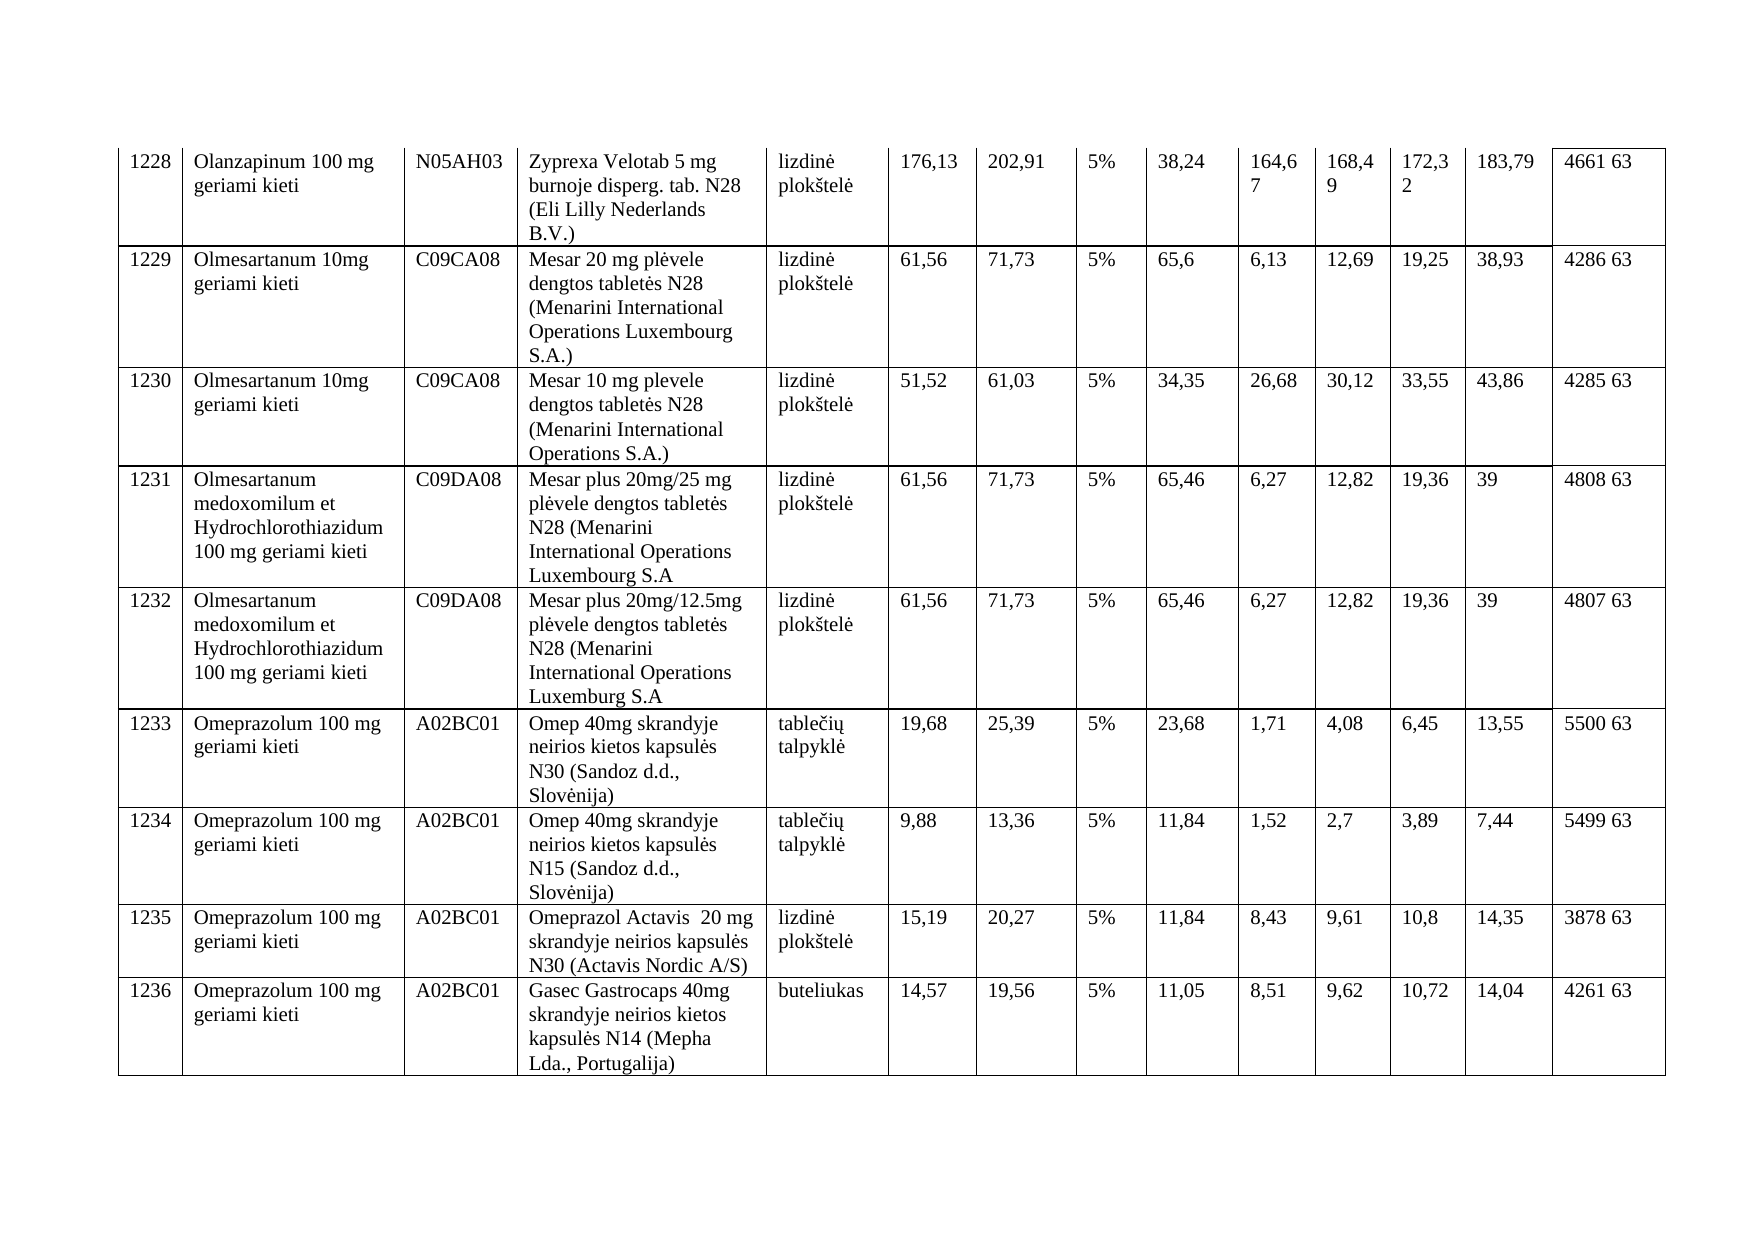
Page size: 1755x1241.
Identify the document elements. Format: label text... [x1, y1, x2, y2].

table_cell 4261 63 [1553, 978, 1665, 1074]
table_cell Olmesartanum medoxomilum et Hydrochlorothiazidum 100 mg geriami kieti [183, 467, 404, 587]
table_cell 61,56 [889, 247, 976, 367]
table_cell A02BC01 [405, 978, 517, 1074]
table_cell Omep 40mg skrandyje neirios kietos kapsulės N15 (Sandoz d.d., Slovėnija) [518, 808, 766, 904]
table_cell C09DA08 [405, 588, 517, 708]
table_cell 5% [1077, 905, 1146, 977]
table_cell 5% [1077, 467, 1146, 587]
table_cell 71,73 [977, 247, 1076, 367]
table_cell 164,67 [1239, 148, 1315, 245]
table_cell 5% [1077, 148, 1146, 245]
table_cell 19,25 [1391, 247, 1465, 367]
table_cell 19,36 [1391, 588, 1465, 708]
table_cell 4807 63 [1553, 588, 1665, 708]
table_cell Mesar 20 mg plėvele dengtos tabletės N28 (Menarini International Operations Luxembourg S.A.) [518, 247, 766, 367]
table_cell 1,71 [1239, 710, 1315, 807]
table_cell 65,46 [1147, 467, 1238, 587]
table_cell 33,55 [1391, 368, 1465, 464]
table_cell Omep 40mg skrandyje neirios kietos kapsulės N30 (Sandoz d.d., Slovėnija) [518, 710, 766, 807]
table_cell 1234 [119, 808, 182, 904]
table_cell 5% [1077, 247, 1146, 367]
table_cell 1231 [119, 467, 182, 587]
table_cell 4808 63 [1553, 466, 1665, 587]
table_cell Mesar plus 20mg/12.5mg plėvele dengtos tabletės N28 (Menarini International Operations Luxemburg S.A [518, 588, 766, 708]
table_cell 5% [1077, 808, 1146, 904]
table_cell 51,52 [889, 368, 976, 464]
table_cell C09CA08 [405, 247, 517, 367]
table_cell 10,72 [1391, 978, 1465, 1074]
table_cell 9,61 [1316, 905, 1390, 977]
table_cell 10,8 [1391, 905, 1465, 977]
table_cell 14,35 [1466, 905, 1552, 977]
table_cell 3,89 [1391, 808, 1465, 904]
table_cell tablečių talpyklė [767, 710, 888, 807]
table_cell 6,45 [1391, 710, 1465, 807]
table_cell 25,39 [977, 710, 1076, 807]
table_cell 1229 [119, 247, 182, 367]
table_cell Omeprazolum 100 mg geriami kieti [183, 808, 404, 904]
table_cell 176,13 [889, 148, 976, 245]
table_cell Olmesartanum 10mg geriami kieti [183, 247, 404, 367]
table_cell lizdinė plokštelė [767, 588, 888, 708]
table_cell Omeprazolum 100 mg geriami kieti [183, 710, 404, 807]
table_cell 71,73 [977, 467, 1076, 587]
table_cell Omeprazolum 100 mg geriami kieti [183, 905, 404, 977]
table_cell 1230 [119, 368, 182, 464]
table_cell 13,36 [977, 808, 1076, 904]
table_cell 12,82 [1316, 467, 1390, 587]
table_cell lizdinė plokštelė [767, 467, 888, 587]
table_cell 183,79 [1466, 148, 1552, 245]
table_cell 30,12 [1316, 368, 1390, 464]
table_cell 4285 63 [1553, 368, 1665, 464]
table_cell A02BC01 [405, 905, 517, 977]
table_cell C09DA08 [405, 467, 517, 587]
table_cell C09CA08 [405, 368, 517, 464]
table_cell 19,36 [1391, 467, 1465, 587]
table_cell 4661 63 [1553, 149, 1665, 245]
table_cell lizdinė plokštelė [767, 148, 888, 245]
table_cell buteliukas [767, 978, 888, 1074]
table_cell Zyprexa Velotab 5 mg burnoje disperg. tab. N28 (Eli Lilly Nederlands B.V.) [518, 148, 766, 245]
table_cell Mesar 10 mg plevele dengtos tabletės N28 (Menarini International Operations S.A.) [518, 368, 766, 464]
table_cell 65,46 [1147, 588, 1238, 708]
table_cell 4,08 [1316, 710, 1390, 807]
table_cell 6,27 [1239, 467, 1315, 587]
table_cell 61,03 [977, 368, 1076, 464]
table_cell 71,73 [977, 588, 1076, 708]
table_cell 20,27 [977, 905, 1076, 977]
table_cell 1233 [119, 710, 182, 807]
table_cell 9,62 [1316, 978, 1390, 1074]
table_cell 38,24 [1147, 148, 1238, 245]
table_cell 12,69 [1316, 247, 1390, 367]
table_cell 172,32 [1391, 148, 1465, 245]
table_cell lizdinė plokštelė [767, 247, 888, 367]
table_cell 7,44 [1466, 808, 1552, 904]
table_cell Gasec Gastrocaps 40mg skrandyje neirios kietos kapsulės N14 (Mepha Lda., Portugalija) [518, 978, 766, 1074]
table_cell 1232 [119, 588, 182, 708]
table_cell 11,84 [1147, 808, 1238, 904]
table_cell 6,13 [1239, 247, 1315, 367]
table_cell 14,57 [889, 978, 976, 1074]
table_cell 13,55 [1466, 710, 1552, 807]
table_cell 4286 63 [1553, 246, 1665, 367]
table_cell 39 [1466, 467, 1552, 587]
table_cell 5% [1077, 588, 1146, 708]
table_cell 5499 63 [1553, 808, 1665, 904]
table_cell 34,35 [1147, 368, 1238, 464]
table_cell tablečių talpyklė [767, 808, 888, 904]
table_cell 26,68 [1239, 368, 1315, 464]
table_cell lizdinė plokštelė [767, 905, 888, 977]
table_cell 168,49 [1316, 148, 1390, 245]
table_cell 202,91 [977, 148, 1076, 245]
table_cell Mesar plus 20mg/25 mg plėvele dengtos tabletės N28 (Menarini International Operations Luxembourg S.A [518, 467, 766, 587]
table_cell A02BC01 [405, 808, 517, 904]
table_cell 23,68 [1147, 710, 1238, 807]
table_cell lizdinė plokštelė [767, 368, 888, 464]
table_cell 8,43 [1239, 905, 1315, 977]
table_cell 12,82 [1316, 588, 1390, 708]
table_cell 5500 63 [1553, 709, 1665, 807]
table_cell Olmesartanum 10mg geriami kieti [183, 368, 404, 464]
table_cell 9,88 [889, 808, 976, 904]
table_cell A02BC01 [405, 710, 517, 807]
table_cell Omeprazol Actavis 20 mg skrandyje neirios kapsulės N30 (Actavis Nordic A/S) [518, 905, 766, 977]
table_cell Omeprazolum 100 mg geriami kieti [183, 978, 404, 1074]
table_cell 11,84 [1147, 905, 1238, 977]
table_cell 11,05 [1147, 978, 1238, 1074]
table_cell 1228 [119, 148, 182, 245]
table_cell N05AH03 [405, 148, 517, 245]
table_cell 2,7 [1316, 808, 1390, 904]
table_cell 1236 [119, 978, 182, 1074]
table_cell Olanzapinum 100 mg geriami kieti [183, 148, 404, 245]
table_cell Olmesartanum medoxomilum et Hydrochlorothiazidum 100 mg geriami kieti [183, 588, 404, 708]
table_cell 1,52 [1239, 808, 1315, 904]
table_cell 14,04 [1466, 978, 1552, 1074]
table_cell 61,56 [889, 588, 976, 708]
table_cell 65,6 [1147, 247, 1238, 367]
table_cell 3878 63 [1553, 905, 1665, 977]
table_cell 6,27 [1239, 588, 1315, 708]
table_cell 5% [1077, 978, 1146, 1074]
table_cell 61,56 [889, 467, 976, 587]
table_cell 8,51 [1239, 978, 1315, 1074]
table_cell 19,56 [977, 978, 1076, 1074]
table_cell 1235 [119, 905, 182, 977]
table_cell 39 [1466, 588, 1552, 708]
table_cell 43,86 [1466, 368, 1552, 464]
table_cell 38,93 [1466, 247, 1552, 367]
table_cell 5% [1077, 710, 1146, 807]
table_cell 19,68 [889, 710, 976, 807]
table_cell 15,19 [889, 905, 976, 977]
table_cell 5% [1077, 368, 1146, 464]
